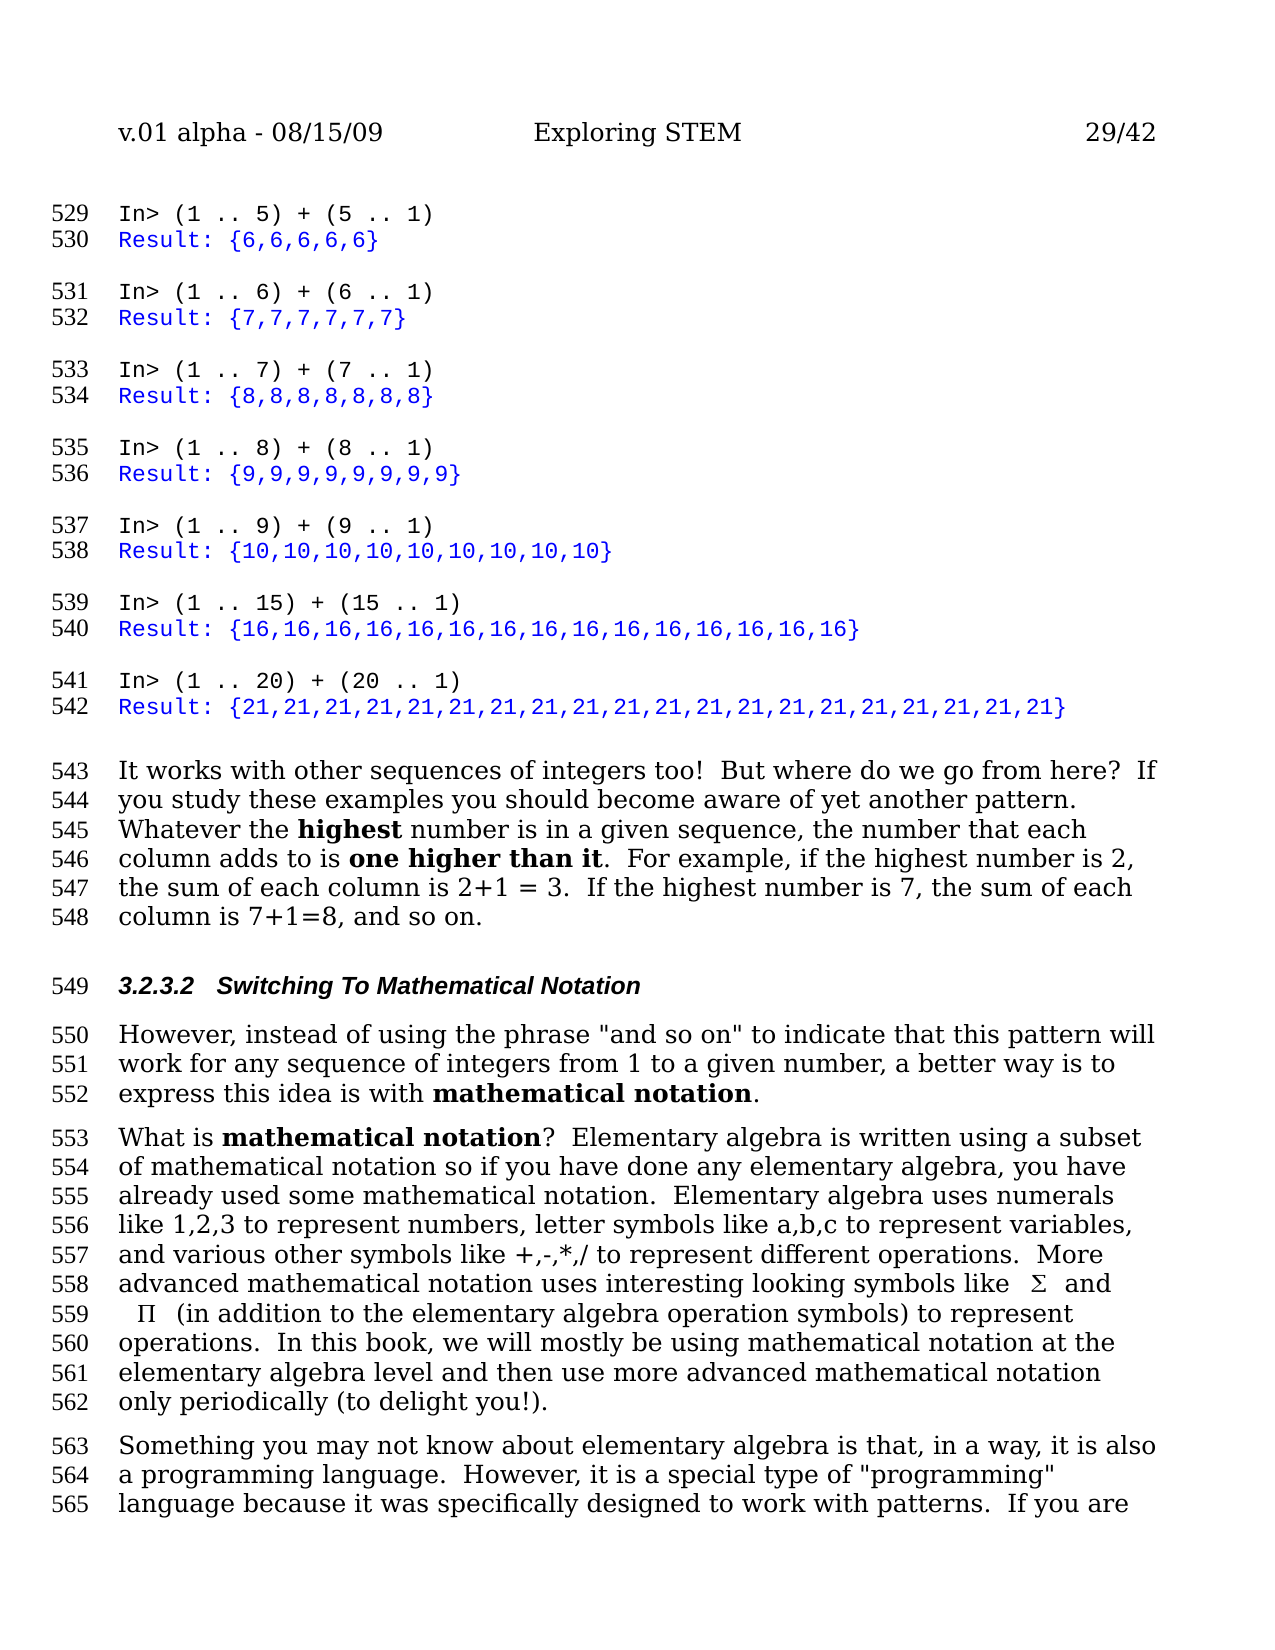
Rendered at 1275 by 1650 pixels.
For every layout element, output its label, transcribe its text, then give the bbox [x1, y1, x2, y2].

text In> (1 .. 20) + (20 .. 1) [118, 669, 1157, 696]
text In> (1 .. 8) + (8 .. 1) [118, 436, 1157, 462]
text Result: {9,9,9,9,9,9,9,9} [118, 462, 1157, 488]
text It works with other sequences of integers too! But where do we go from here? If you study these examples you should become aware of yet another pattern. Whatever the highest number is in a given sequence, the number that each column adds to is one higher than it. For example, if the highest number is 2, the sum of each column is 2+1 = 3. If the highest number is 7, the sum of each column is 7+1=8, and so on. [118, 756, 1157, 932]
text In> (1 .. 5) + (5 .. 1) [118, 203, 1157, 229]
text Something you may not know about elementary algebra is that, in a way, it is also a programming language. However, it is a special type of "programming" language because it was specifically designed to work with patterns. If you are [118, 1431, 1157, 1519]
text Result: {6,6,6,6,6} [118, 229, 1157, 254]
text Result: {8,8,8,8,8,8,8} [118, 384, 1157, 410]
text Result: {21,21,21,21,21,21,21,21,21,21,21,21,21,21,21,21,21,21,21,21} [118, 696, 1157, 721]
text What is mathematical notation? Elementary algebra is written using a subset of mathematical notation so if you have done any elementary algebra, you have already used some mathematical notation. Elementary algebra uses numerals like 1,2,3 to represent numbers, letter symbols like a,b,c to represent variables, and various other symbols like +,-,*,/ to represent different operations. More advanced mathematical notation uses interesting looking symbols likeand(in addition to the elementary algebra operation symbols) to represent operations. In this book, we will mostly be using mathematical notation at the elementary algebra level and then use more advanced mathematical notation only periodically (to delight you!). [118, 1123, 1157, 1416]
text Result: {16,16,16,16,16,16,16,16,16,16,16,16,16,16,16} [118, 618, 1157, 644]
text Result: {10,10,10,10,10,10,10,10,10} [118, 540, 1157, 566]
text In> (1 .. 6) + (6 .. 1) [118, 281, 1157, 306]
text In> (1 .. 7) + (7 .. 1) [118, 358, 1157, 384]
text In> (1 .. 15) + (15 .. 1) [118, 592, 1157, 618]
text However, instead of using the phrase "and so on" to indicate that this pattern will work for any sequence of integers from 1 to a given number, a better way is to express this idea is with mathematical notation. [118, 1020, 1157, 1108]
text Result: {7,7,7,7,7,7} [118, 306, 1157, 332]
text In> (1 .. 9) + (9 .. 1) [118, 514, 1157, 540]
subtitle Switching To Mathematical Notation [118, 971, 1157, 999]
